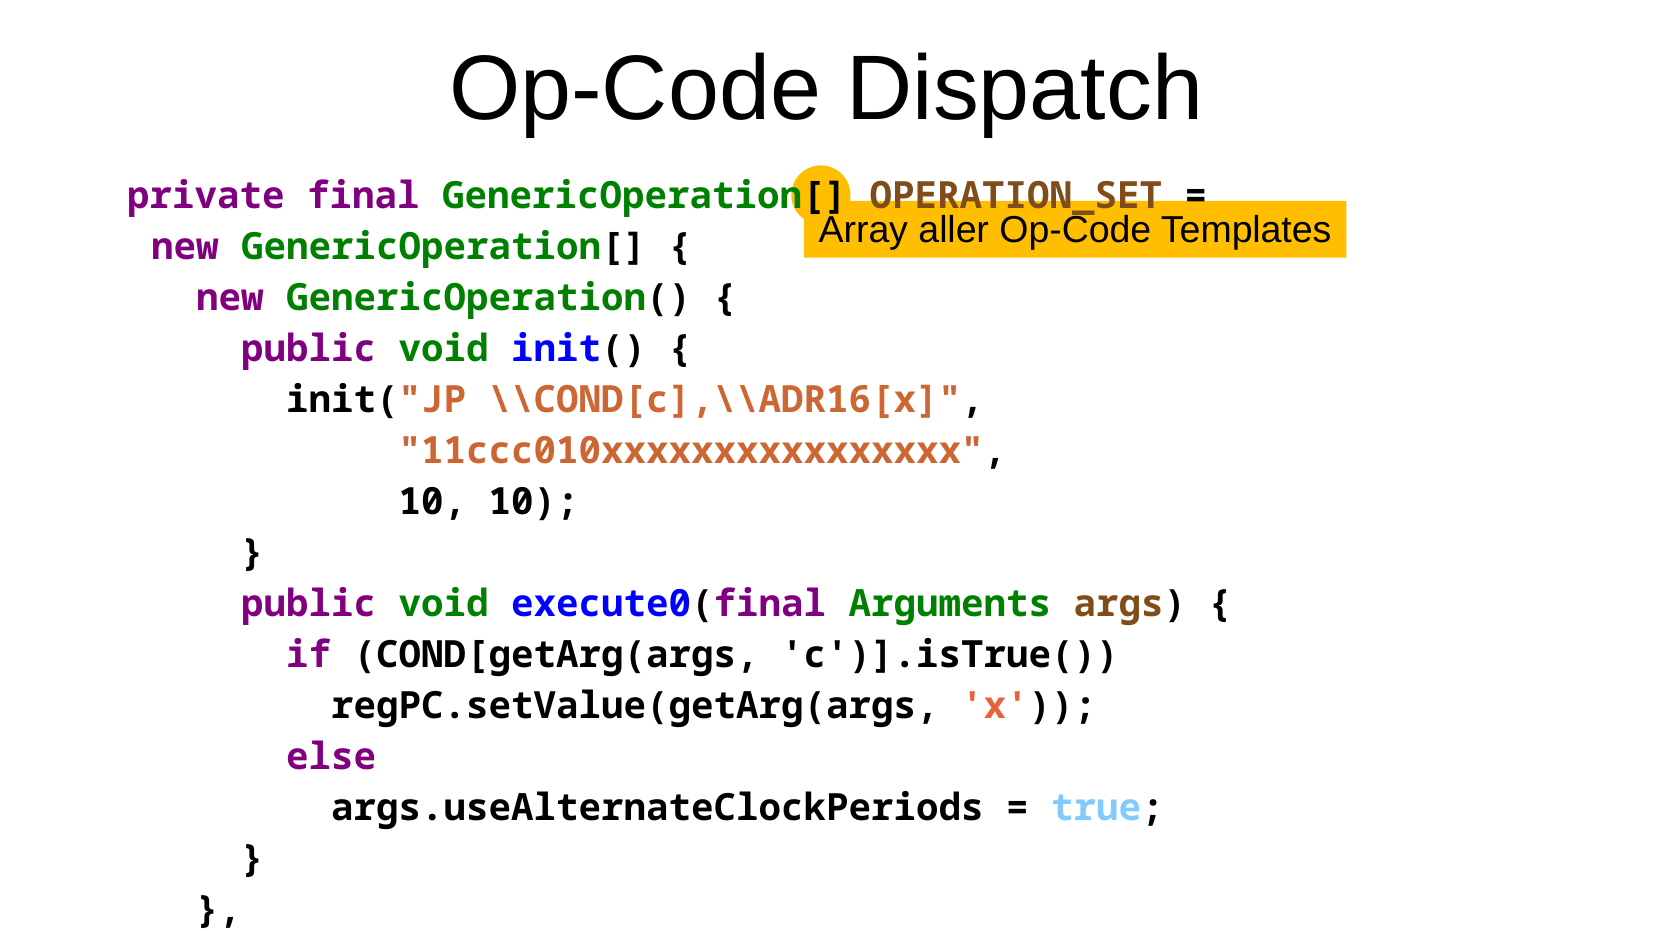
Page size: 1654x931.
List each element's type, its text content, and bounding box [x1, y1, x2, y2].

table_header private final GenericOperation[] OPERATION_SET = new GenericOperation[] { new GenericOperation() { public void init() { init("JP \\COND[c],\\ADR16[x]", "11ccc010xxxxxxxxxxxxxxxx", 10, 10); } public void execute0(final Arguments args) { if (COND[getArg(args, 'c')].isTrue()) regPC.setValue(getArg(args, 'x')); else args.useAlternateClockPeriods = true; } }, … } [92, 161, 1579, 931]
title Op-Code Dispatch [82, 10, 1571, 166]
